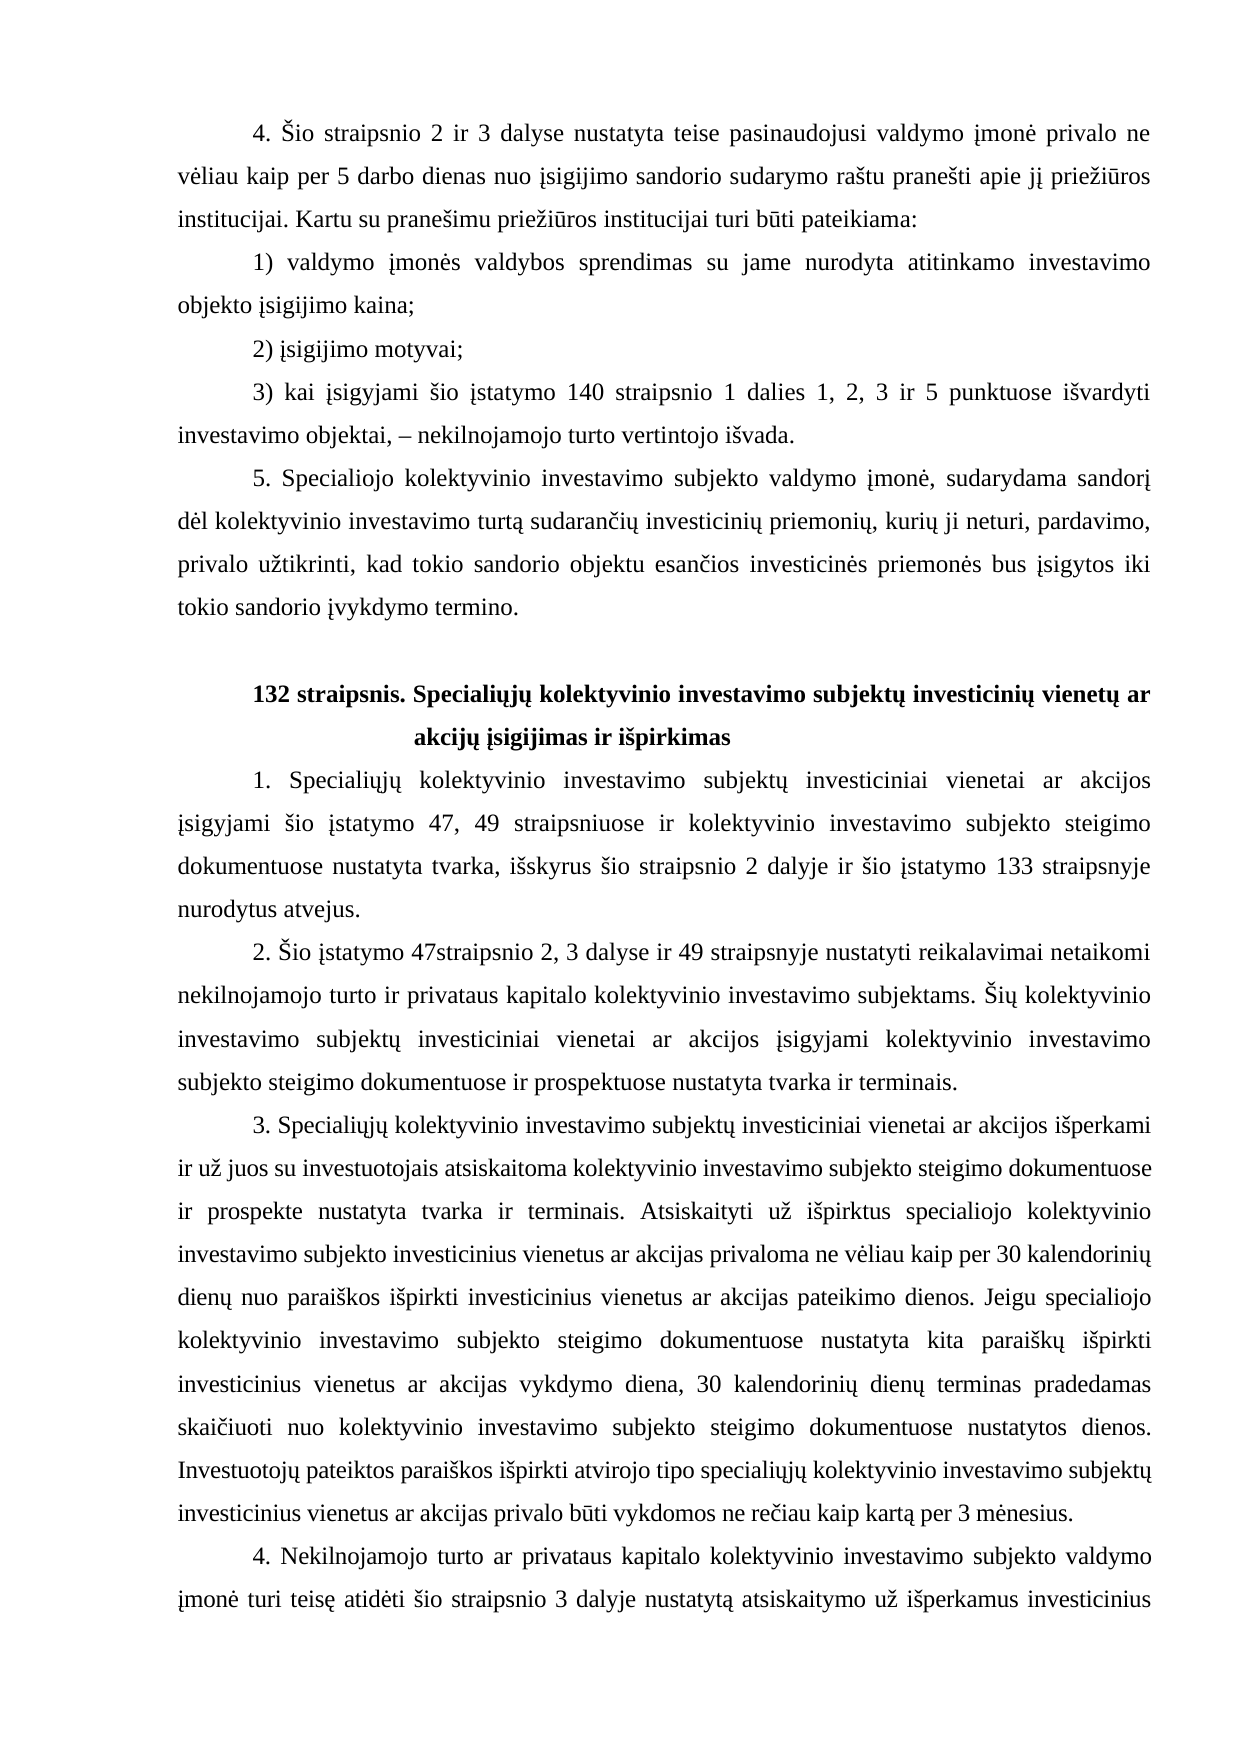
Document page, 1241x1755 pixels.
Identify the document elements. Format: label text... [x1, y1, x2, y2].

text 132 straipsnis. Specialiųjų kolektyvinio investavimo subjektų investicinių vienetų ar akcijų įsigijimas ir išpirkimas [252, 679, 1152, 751]
text 2. Šio įstatymo 47straipsnio 2, 3 dalyse ir 49 straipsnyje nustatyti reikalavimai netaikomi nekilnojamojo turto ir privataus kapitalo kolektyvinio investavimo subjektams. Šių kolektyvinio investavimo subjektų investiciniai vienetai ar akcijos įsigyjami kolektyvinio investavimo subjekto steigimo dokumentuose ir prospektuose nustatyta tvarka ir terminais. [177, 937, 1152, 1096]
text 1. Specialiųjų kolektyvinio investavimo subjektų investiciniai vienetai ar akcijos įsigyjami šio įstatymo 47, 49 straipsniuose ir kolektyvinio investavimo subjekto steigimo dokumentuose nustatyta tvarka, išskyrus šio straipsnio 2 dalyje ir šio įstatymo 133 straipsnyje nurodytus atvejus. [177, 765, 1152, 923]
text 2) įsigijimo motyvai; [177, 334, 1152, 362]
text 4. Nekilnojamojo turto ar privataus kapitalo kolektyvinio investavimo subjekto valdymo įmonė turi teisę atidėti šio straipsnio 3 dalyje nustatytą atsiskaitymo už išperkamus investicinius [177, 1541, 1152, 1613]
text 5. Specialiojo kolektyvinio investavimo subjekto valdymo įmonė, sudarydama sandorį dėl kolektyvinio investavimo turtą sudarančių investicinių priemonių, kurių ji neturi, pardavimo, privalo užtikrinti, kad tokio sandorio objektu esančios investicinės priemonės bus įsigytos iki tokio sandorio įvykdymo termino. [177, 463, 1152, 621]
text 4. Šio straipsnio 2 ir 3 dalyse nustatyta teise pasinaudojusi valdymo įmonė privalo ne vėliau kaip per 5 darbo dienas nuo įsigijimo sandorio sudarymo raštu pranešti apie jį priežiūros institucijai. Kartu su pranešimu priežiūros institucijai turi būti pateikiama: [177, 118, 1152, 233]
text 3. Specialiųjų kolektyvinio investavimo subjektų investiciniai vienetai ar akcijos išperkami ir už juos su investuotojais atsiskaitoma kolektyvinio investavimo subjekto steigimo dokumentuose ir prospekte nustatyta tvarka ir terminais. Atsiskaityti už išpirktus specialiojo kolektyvinio investavimo subjekto investicinius vienetus ar akcijas privaloma ne vėliau kaip per 30 kalendorinių dienų nuo paraiškos išpirkti investicinius vienetus ar akcijas pateikimo dienos. Jeigu specialiojo kolektyvinio investavimo subjekto steigimo dokumentuose nustatyta kita paraiškų išpirkti investicinius vienetus ar akcijas vykdymo diena, 30 kalendorinių dienų terminas pradedamas skaičiuoti nuo kolektyvinio investavimo subjekto steigimo dokumentuose nustatytos dienos. Investuotojų pateiktos paraiškos išpirkti atvirojo tipo specialiųjų kolektyvinio investavimo subjektų investicinius vienetus ar akcijas privalo būti vykdomos ne rečiau kaip kartą per 3 mėnesius. [177, 1110, 1152, 1527]
text 1) valdymo įmonės valdybos sprendimas su jame nurodyta atitinkamo investavimo objekto įsigijimo kaina; [177, 247, 1152, 319]
text 3) kai įsigyjami šio įstatymo 140 straipsnio 1 dalies 1, 2, 3 ir 5 punktuose išvardyti investavimo objektai, – nekilnojamojo turto vertintojo išvada. [177, 377, 1152, 449]
